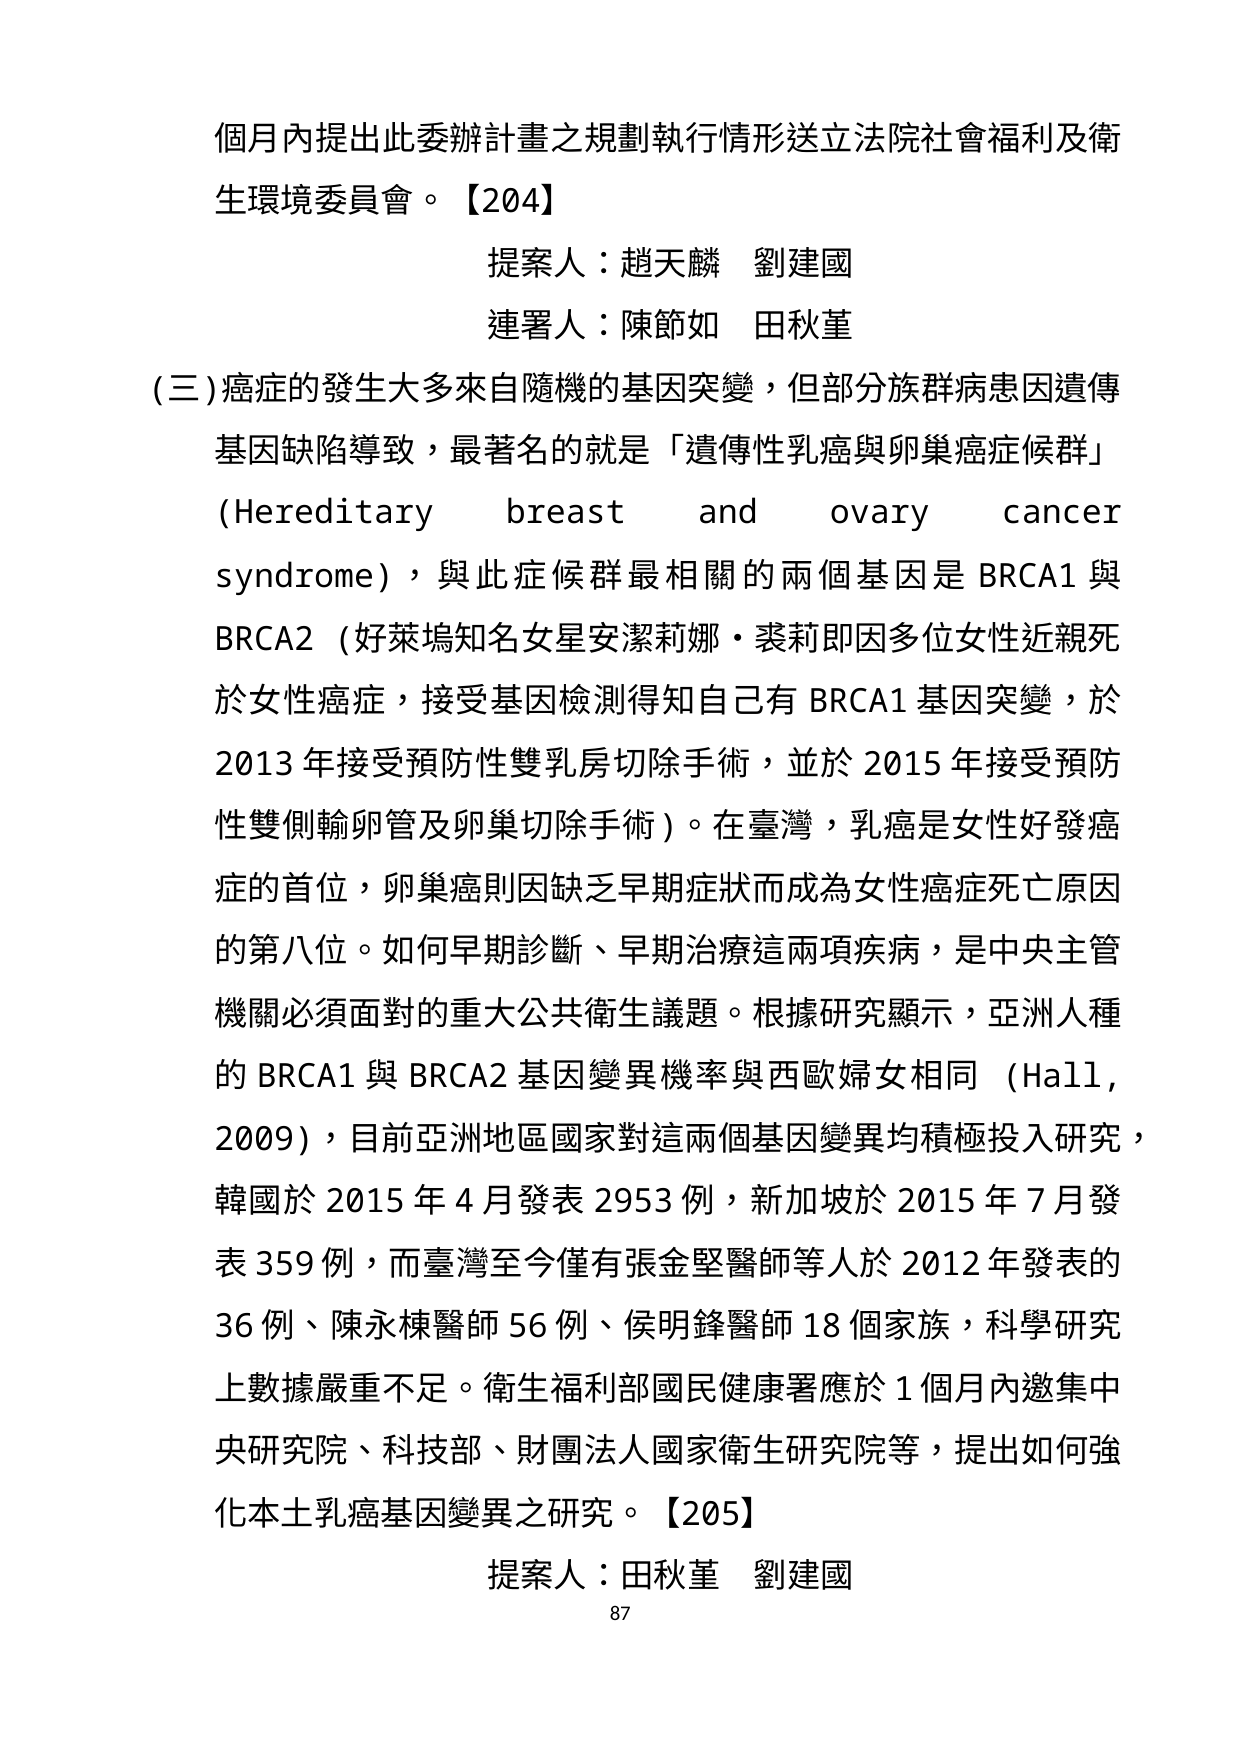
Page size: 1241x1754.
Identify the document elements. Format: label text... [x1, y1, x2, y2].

text 個月內提出此委辦計畫之規劃執行情形送立法院社會福利及衛生環境委員會。【204】 [148, 94, 1122, 219]
text (三)癌症的發生大多來自隨機的基因突變，但部分族群病患因遺傳基因缺陷導致，最著名的就是「遺傳性乳癌與卵巢癌症候群」(Hereditary breast and ovary cancer syndrome)，與此症候群最相關的兩個基因是BRCA1與BRCA2 (好萊塢知名女星安潔莉娜‧裘莉即因多位女性近親死於女性癌症，接受基因檢測得知自己有BRCA1基因突變，於2013年接受預防性雙乳房切除手術，並於2015年接受預防性雙側輸卵管及卵巢切除手術)。在臺灣，乳癌是女性好發癌症的首位，卵巢癌則因缺乏早期症狀而成為女性癌症死亡原因的第八位。如何早期診斷、早期治療這兩項疾病，是中央主管機關必須面對的重大公共衛生議題。根據研究顯示，亞洲人種的BRCA1與BRCA2基因變異機率與西歐婦女相同 (Hall, 2009)，目前亞洲地區國家對這兩個基因變異均積極投入研究，韓國於2015年4月發表2953例，新加坡於2015年7月發表359例，而臺灣至今僅有張金堅醫師等人於2012年發表的36例、陳永棟醫師56例、侯明鋒醫師18個家族，科學研究上數據嚴重不足。衛生福利部國民健康署應於1個月內邀集中央研究院、科技部、財團法人國家衛生研究院等，提出如何強化本土乳癌基因變異之研究。【205】 [148, 344, 1122, 1532]
text 提案人：田秋堇 劉建國 [118, 1532, 1122, 1594]
text 連署人：陳節如 田秋堇 [118, 282, 1122, 344]
text 提案人：趙天麟 劉建國 [118, 219, 1122, 282]
